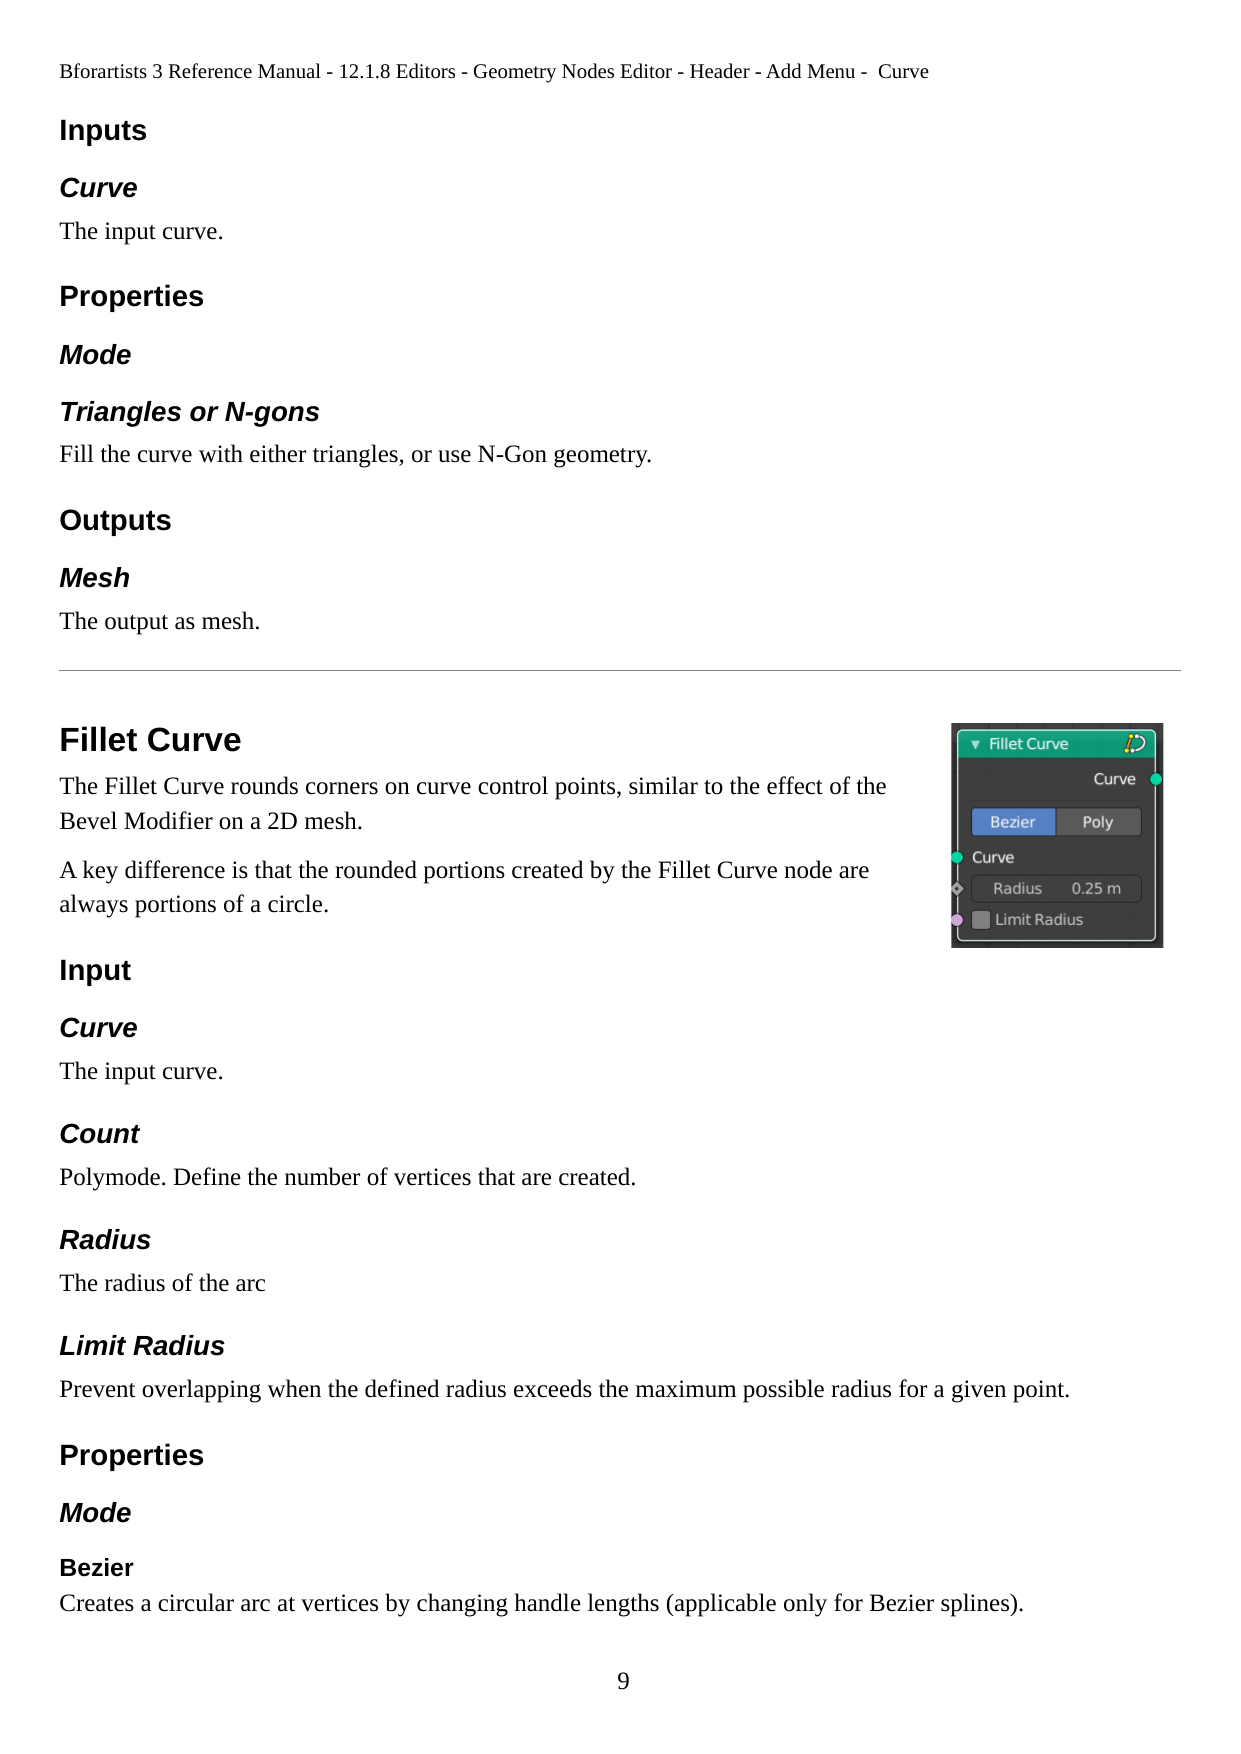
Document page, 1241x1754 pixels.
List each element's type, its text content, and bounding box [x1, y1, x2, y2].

subtitle Limit Radius [59, 1329, 1181, 1361]
text The output as mesh. [59, 606, 1181, 635]
text Prevent overlapping when the defined radius exceeds the maximum possible radius for a given point. [59, 1374, 1181, 1403]
picture [951, 723, 1164, 948]
subtitle Fillet Curve [59, 720, 1181, 759]
subtitle Radius [59, 1224, 1181, 1256]
subtitle Outputs [59, 503, 1181, 537]
text The Fillet Curve rounds corners on curve control points, similar to the effect of the Bevel Modifier on a 2D mesh. [59, 771, 951, 834]
subtitle Mesh [59, 562, 1181, 594]
subtitle Curve [59, 1012, 1181, 1044]
subtitle Inputs [59, 113, 1181, 146]
text Polymode. Define the number of vertices that are created. [59, 1162, 1181, 1191]
text The input curve. [59, 216, 1181, 244]
text The input curve. [59, 1056, 1181, 1085]
text The radius of the arc [59, 1268, 1181, 1297]
text Fill the curve with either triangles, or use N-Gon geometry. [59, 439, 1181, 468]
subtitle Mode [59, 338, 1181, 370]
subtitle Mode [59, 1496, 1181, 1528]
subtitle Count [59, 1118, 1181, 1149]
subtitle Curve [59, 171, 1181, 203]
text Creates a circular arc at vertices by changing handle lengths (applicable only for Bezier splines). [59, 1588, 1181, 1617]
subtitle Properties [59, 1438, 1181, 1471]
subtitle Bezier [59, 1553, 1181, 1582]
subtitle Triangles or N-gons [59, 395, 1181, 427]
subtitle Input [59, 953, 1181, 987]
text A key difference is that the rounded portions created by the Fillet Curve node are always portions of a circle. [59, 855, 951, 918]
subtitle Properties [59, 279, 1181, 313]
